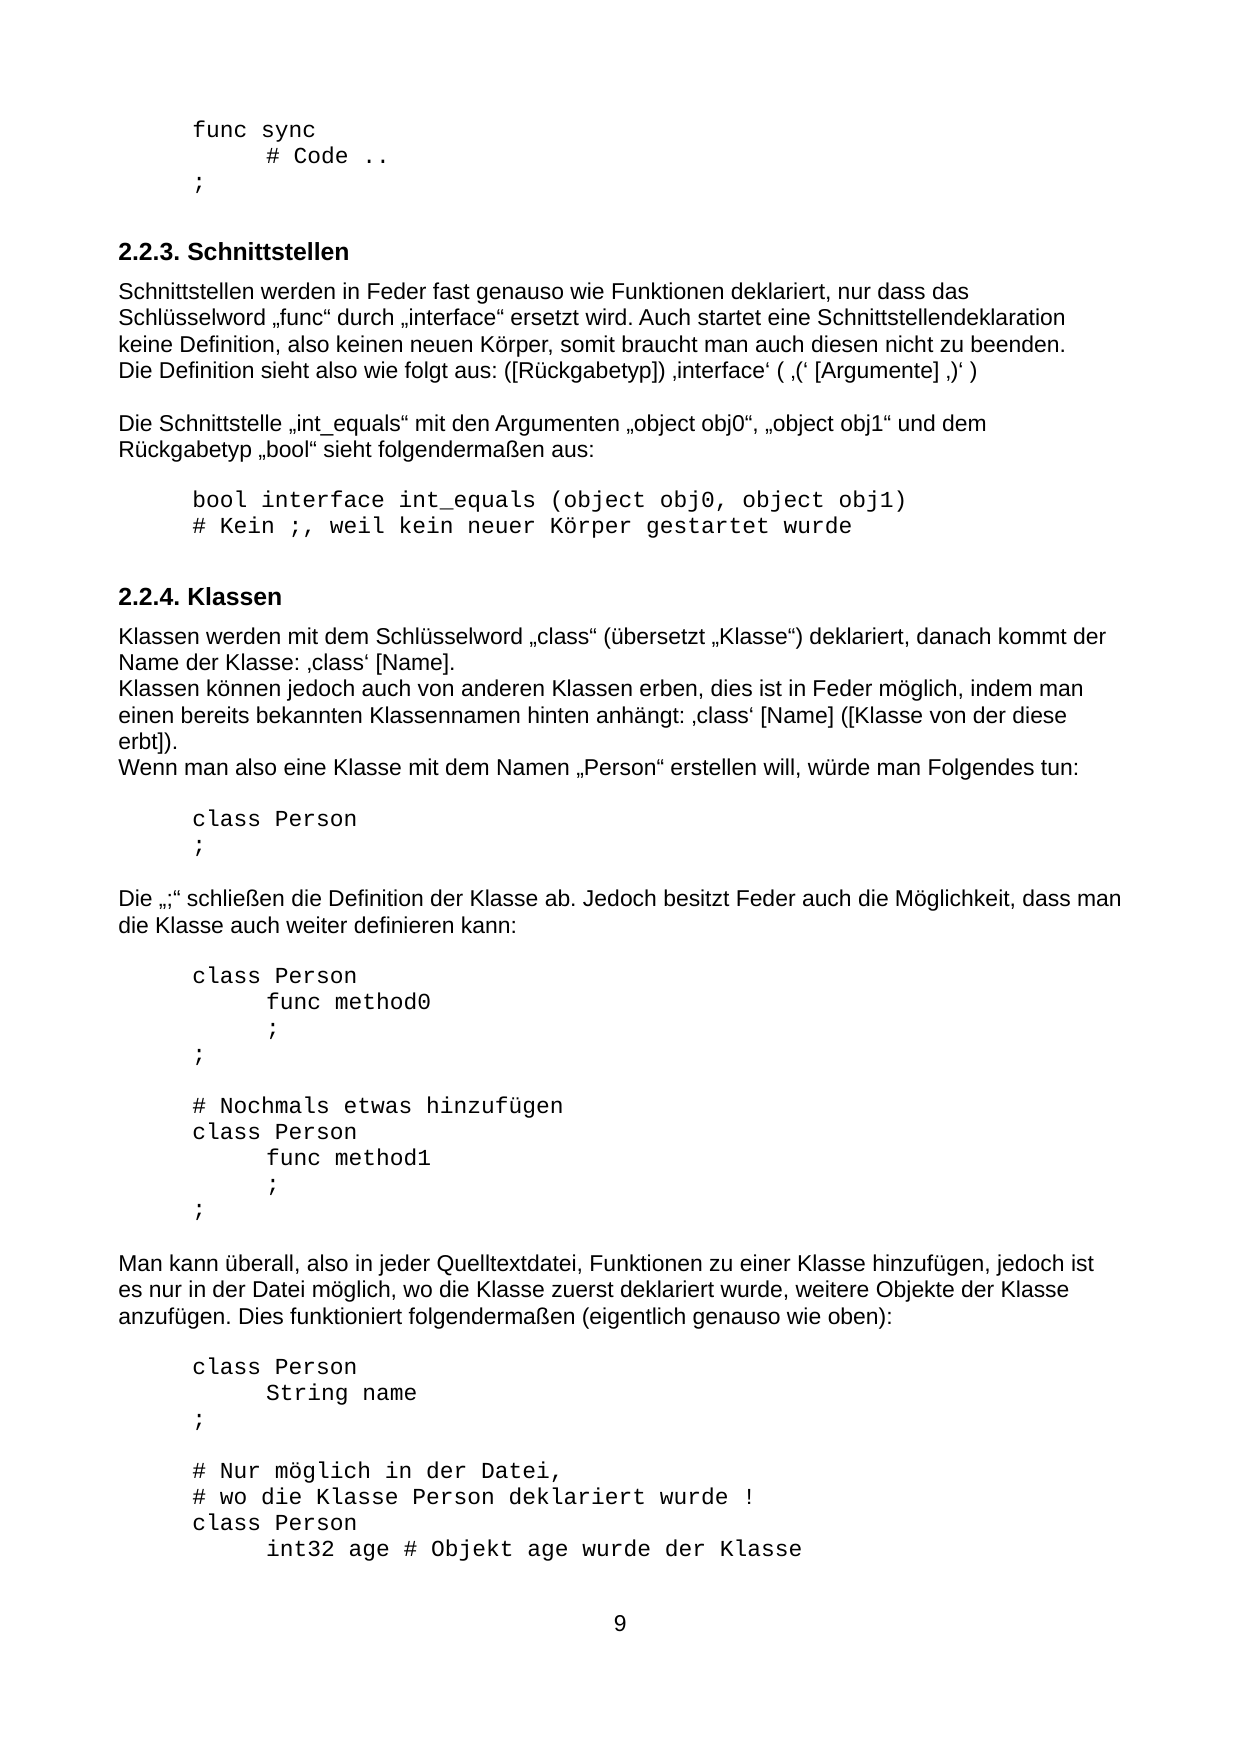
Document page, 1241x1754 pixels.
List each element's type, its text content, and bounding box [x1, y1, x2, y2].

text # wo die Klasse Person deklariert wurde ! [118, 1485, 1122, 1511]
text Man kann überall, also in jeder Quelltextdatei, Funktionen zu einer Klasse hinzufügen, jedoch ist es nur in der Datei möglich, wo die Klasse zuerst deklariert wurde, weitere Objekte der Klasse anzufügen. Dies funktioniert folgendermaßen (eigentlich genauso wie oben): [118, 1250, 1122, 1329]
text Die „;“ schließen die Definition der Klasse ab. Jedoch besitzt Feder auch die Möglichkeit, dass man die Klasse auch weiter definieren kann: [118, 885, 1122, 938]
text ; [118, 1042, 1122, 1068]
text ; [118, 1016, 1122, 1042]
text Die Definition sieht also wie folgt aus: ([Rückgabetyp]) ‚interface‘ ( ‚(‘ [Argumente] ‚)‘ ) [118, 357, 1122, 383]
text # Code .. [118, 144, 1122, 170]
text ; [118, 170, 1122, 196]
text ; [118, 1172, 1122, 1198]
text # Nur möglich in der Datei, [118, 1459, 1122, 1485]
text ; [118, 1198, 1122, 1224]
text ; [118, 833, 1122, 859]
text String name [118, 1381, 1122, 1407]
text Klassen können jedoch auch von anderen Klassen erben, dies ist in Feder möglich, indem man einen bereits bekannten Klassennamen hinten anhängt: ‚class‘ [Name] ([Klasse von der diese erbt]). [118, 675, 1122, 754]
text Wenn man also eine Klasse mit dem Namen „Person“ erstellen will, würde man Folgendes tun: [118, 754, 1122, 781]
text Schnittstellen werden in Feder fast genauso wie Funktionen deklariert, nur dass das Schlüsselword „func“ durch „interface“ ersetzt wird. Auch startet eine Schnittstellendeklaration keine Definition, also keinen neuen Körper, somit braucht man auch diesen nicht zu beenden. [118, 278, 1122, 357]
text # Nochmals etwas hinzufügen [118, 1094, 1122, 1120]
text class Person [118, 1120, 1122, 1146]
text Klassen werden mit dem Schlüsselword „class“ (übersetzt „Klasse“) deklariert, danach kommt der Name der Klasse: ‚class‘ [Name]. [118, 623, 1122, 675]
text func method1 [118, 1146, 1122, 1172]
text class Person [118, 1511, 1122, 1537]
text func sync [118, 118, 1122, 144]
text ; [118, 1407, 1122, 1433]
text # Kein ;, weil kein neuer Körper gestartet wurde [118, 515, 1122, 541]
text class Person [118, 1356, 1122, 1381]
text int32 age # Objekt age wurde der Klasse [118, 1537, 1122, 1563]
text class Person [118, 807, 1122, 833]
subtitle 2.2.4. Klassen [118, 582, 1122, 610]
text bool interface int_equals (object obj0, object obj1) [118, 489, 1122, 515]
text class Person [118, 964, 1122, 990]
subtitle 2.2.3. Schnittstellen [118, 237, 1122, 265]
text func method0 [118, 990, 1122, 1016]
text Die Schnittstelle „int_equals“ mit den Argumenten „object obj0“, „object obj1“ und dem Rückgabetyp „bool“ sieht folgendermaßen aus: [118, 410, 1122, 462]
